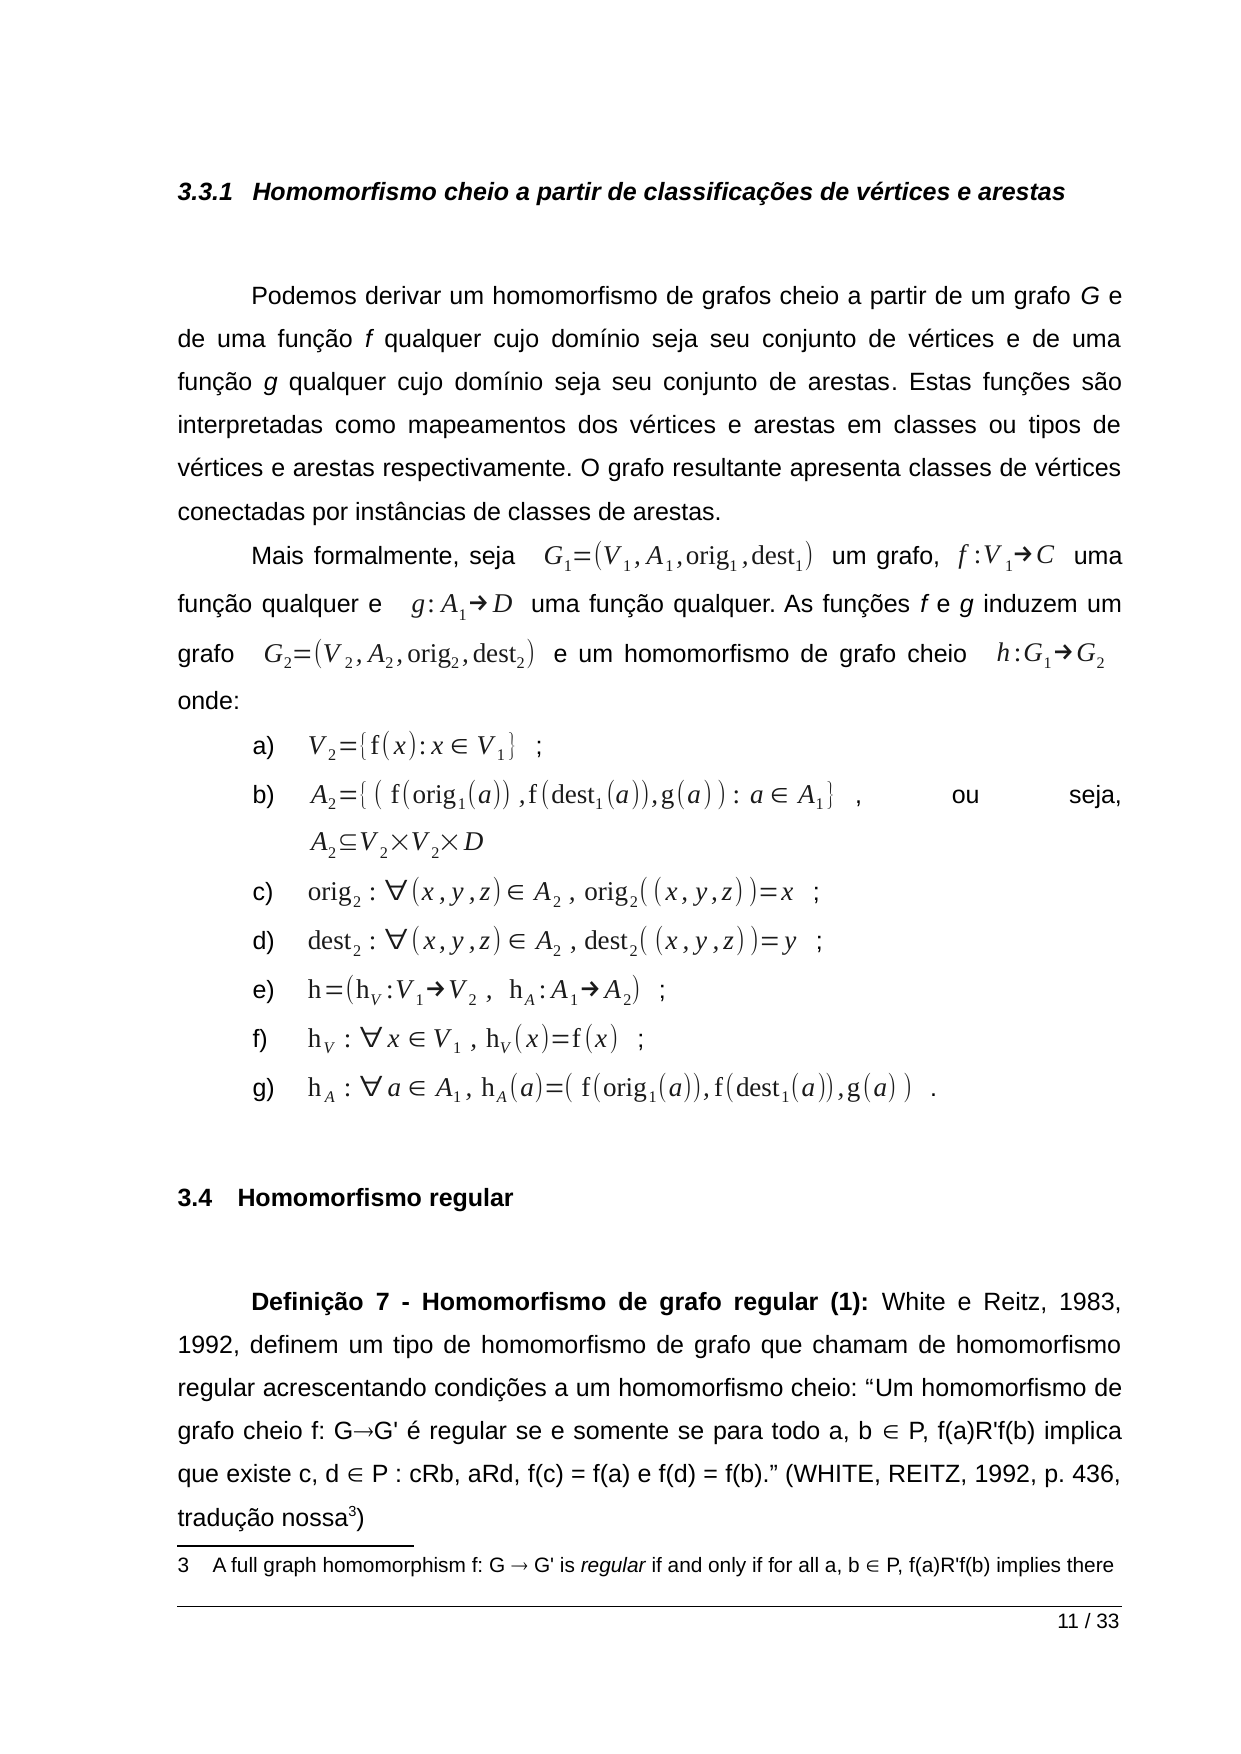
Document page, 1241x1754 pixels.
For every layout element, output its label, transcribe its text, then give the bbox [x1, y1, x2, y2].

list . [252, 1072, 1122, 1106]
text A full graph homomorphism f: G  G' is regular if and only if for all a, b ∈ P, f(a)R'f(b) implies there [177, 1552, 1122, 1576]
text Mais formalmente, seja um grafo,uma função qualquer e uma função qualquer. As funções f e g induzem um grafo e um homomorfismo de grafo cheio onde: [177, 540, 1122, 715]
list , ou seja, [252, 778, 1122, 861]
text Podemos derivar um homomorfismo de grafos cheio a partir de um grafo G e de uma função f qualquer cujo domínio seja seu conjunto de vértices e de uma função g qualquer cujo domínio seja seu conjunto de arestas. Estas funções são interpretadas como mapeamentos dos vértices e arestas em classes ou tipos de vértices e arestas respectivamente. O grafo resultante apresenta classes de vértices conectadas por instâncias de classes de arestas. [177, 281, 1122, 525]
list ; [252, 974, 1122, 1008]
text Definição 7 - Homomorfismo de grafo regular (1): White e Reitz, 1983, 1992, definem um tipo de homomorfismo de grafo que chamam de homomorfismo regular acrescentando condições a um homomorfismo cheio: “Um homomorfismo de grafo cheio f: GG' é regular se e somente se para todo a, b ∈ P, f(a)R'f(b) implica que existe c, d ∈ P : cRb, aRd, f(c) = f(a) e f(d) = f(b).” (WHITE, REITZ, 1992, p. 436, tradução nossa) [177, 1287, 1122, 1531]
list ; [252, 729, 1122, 764]
list ; [252, 925, 1122, 959]
list ; [252, 876, 1122, 910]
subtitle Homomorfismo cheio a partir de classificações de vértices e arestas [177, 177, 1122, 206]
list ; [252, 1023, 1122, 1057]
subtitle Homomorfismo regular [177, 1183, 1122, 1212]
